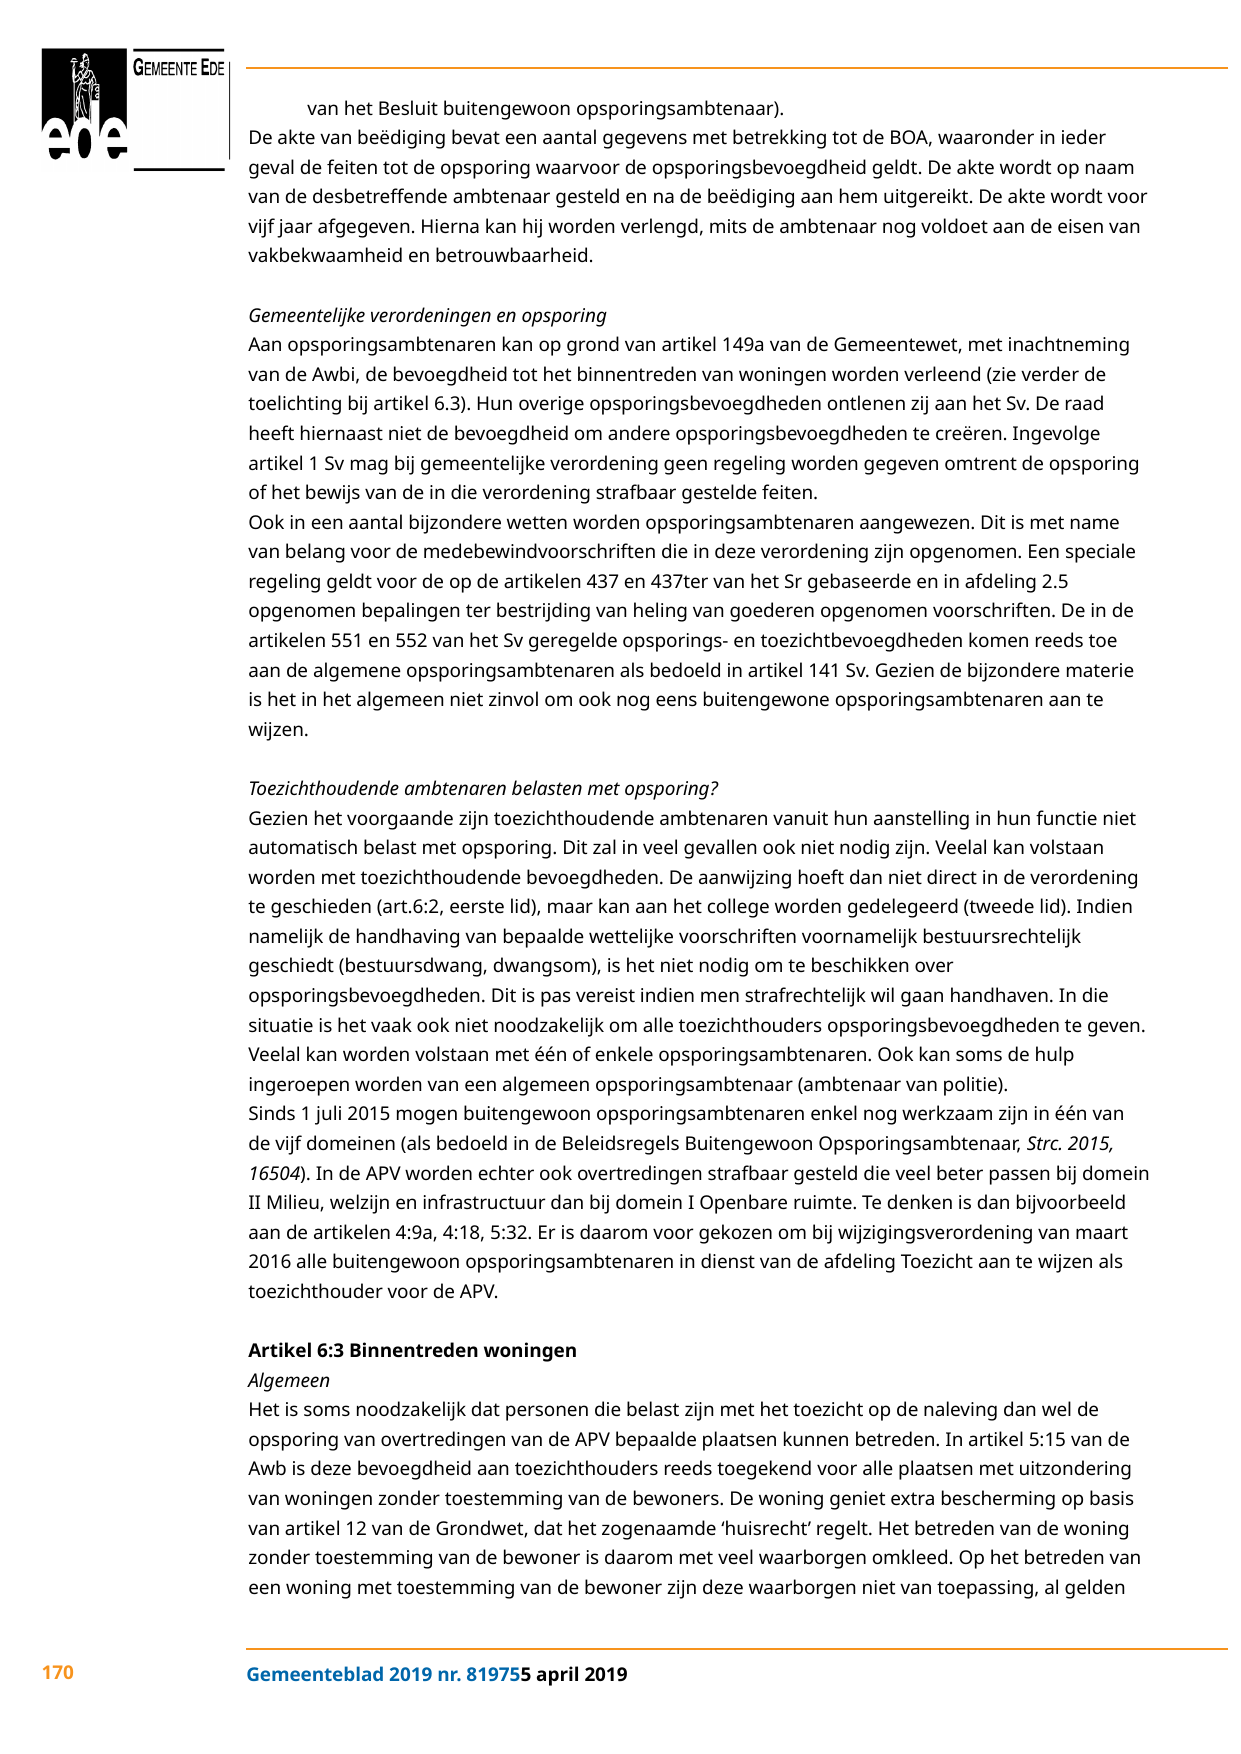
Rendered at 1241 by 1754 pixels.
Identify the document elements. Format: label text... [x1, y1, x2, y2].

picture [41, 47, 231, 172]
text Sinds 1 juli 2015 mogen buitengewoon opsporingsambtenaren enkel nog werkzaam zijn in één van de vijf domeinen (als bedoeld in de Beleidsregels Buitengewoon Opsporingsambtenaar, Strc. 2015, 16504). In de APV worden echter ook overtredingen strafbaar gesteld die veel beter passen bij domein II Milieu, welzijn en infrastructuur dan bij domein I Openbare ruimte. Te denken is dan bijvoorbeeld aan de artikelen 4:9a, 4:18, 5:32. Er is daarom voor gekozen om bij wijzigingsverordening van maart 2016 alle buitengewoon opsporingsambtenaren in dienst van de afdeling Toezicht aan te wijzen als toezichthouder voor de APV. [248, 1101, 1152, 1304]
text Ook in een aantal bijzondere wetten worden opsporingsambtenaren aangewezen. Dit is met name van belang voor de medebewindvoorschriften die in deze verordening zijn opgenomen. Een speciale regeling geldt voor de op de artikelen 437 en 437ter van het Sr gebaseerde en in afdeling 2.5 opgenomen bepalingen ter bestrijding van heling van goederen opgenomen voorschriften. De in de artikelen 551 en 552 van het Sv geregelde opsporings- en toezichtbevoegdheden komen reeds toe aan de algemene opsporingsambtenaren als bedoeld in artikel 141 Sv. Gezien de bijzondere materie is het in het algemeen niet zinvol om ook nog eens buitengewone opsporingsambtenaren aan te wijzen. [248, 509, 1152, 742]
text Gemeentelijke verordeningen en opsporing [248, 302, 1152, 328]
text Gezien het voorgaande zijn toezichthoudende ambtenaren vanuit hun aanstelling in hun functie niet automatisch belast met opsporing. Dit zal in veel gevallen ook niet nodig zijn. Veelal kan volstaan worden met toezichthoudende bevoegdheden. De aanwijzing hoeft dan niet direct in de verordening te geschieden (art.6:2, eerste lid), maar kan aan het college worden gedelegeerd (tweede lid). Indien namelijk de handhaving van bepaalde wettelijke voorschriften voornamelijk bestuursrechtelijk geschiedt (bestuursdwang, dwangsom), is het niet nodig om te beschikken over opsporingsbevoegdheden. Dit is pas vereist indien men strafrechtelijk wil gaan handhaven. In die situatie is het vaak ook niet noodzakelijk om alle toezichthouders opsporingsbevoegdheden te geven. Veelal kan worden volstaan met één of enkele opsporingsambtenaren. Ook kan soms de hulp ingeroepen worden van een algemeen opsporingsambtenaar (ambtenaar van politie). [248, 805, 1152, 1097]
text Toezichthoudende ambtenaren belasten met opsporing? [248, 775, 1152, 801]
text Algemeen [248, 1367, 1152, 1393]
text Artikel 6:3 Binnentreden woningen [248, 1337, 1152, 1363]
text Aan opsporingsambtenaren kan op grond van artikel 149a van de Gemeentewet, met inachtneming van de Awbi, de bevoegdheid tot het binnentreden van woningen worden verleend (zie verder de toelichting bij artikel 6.3). Hun overige opsporingsbevoegdheden ontlenen zij aan het Sv. De raad heeft hiernaast niet de bevoegdheid om andere opsporingsbevoegdheden te creëren. Ingevolge artikel 1 Sv mag bij gemeentelijke verordening geen regeling worden gegeven omtrent de opsporing of het bewijs van de in die verordening strafbaar gestelde feiten. [248, 331, 1152, 505]
text De akte van beëdiging bevat een aantal gegevens met betrekking tot de BOA, waaronder in ieder geval de feiten tot de opsporing waarvoor de opsporingsbevoegdheid geldt. De akte wordt op naam van de desbetreffende ambtenaar gesteld en na de beëdiging aan hem uitgereikt. De akte wordt voor vijf jaar afgegeven. Hierna kan hij worden verlengd, mits de ambtenaar nog voldoet aan de eisen van vakbekwaamheid en betrouwbaarheid. [248, 124, 1152, 268]
list van het Besluit buitengewoon opsporingsambtenaar). [248, 95, 1152, 121]
text Het is soms noodzakelijk dat personen die belast zijn met het toezicht op de naleving dan wel de opsporing van overtredingen van de APV bepaalde plaatsen kunnen betreden. In artikel 5:15 van de Awb is deze bevoegdheid aan toezichthouders reeds toegekend voor alle plaatsen met uitzondering van woningen zonder toestemming van de bewoners. De woning geniet extra bescherming op basis van artikel 12 van de Grondwet, dat het zogenaamde ‘huisrecht’ regelt. Het betreden van de woning zonder toestemming van de bewoner is daarom met veel waarborgen omkleed. Op het betreden van een woning met toestemming van de bewoner zijn deze waarborgen niet van toepassing, al gelden [248, 1396, 1152, 1600]
